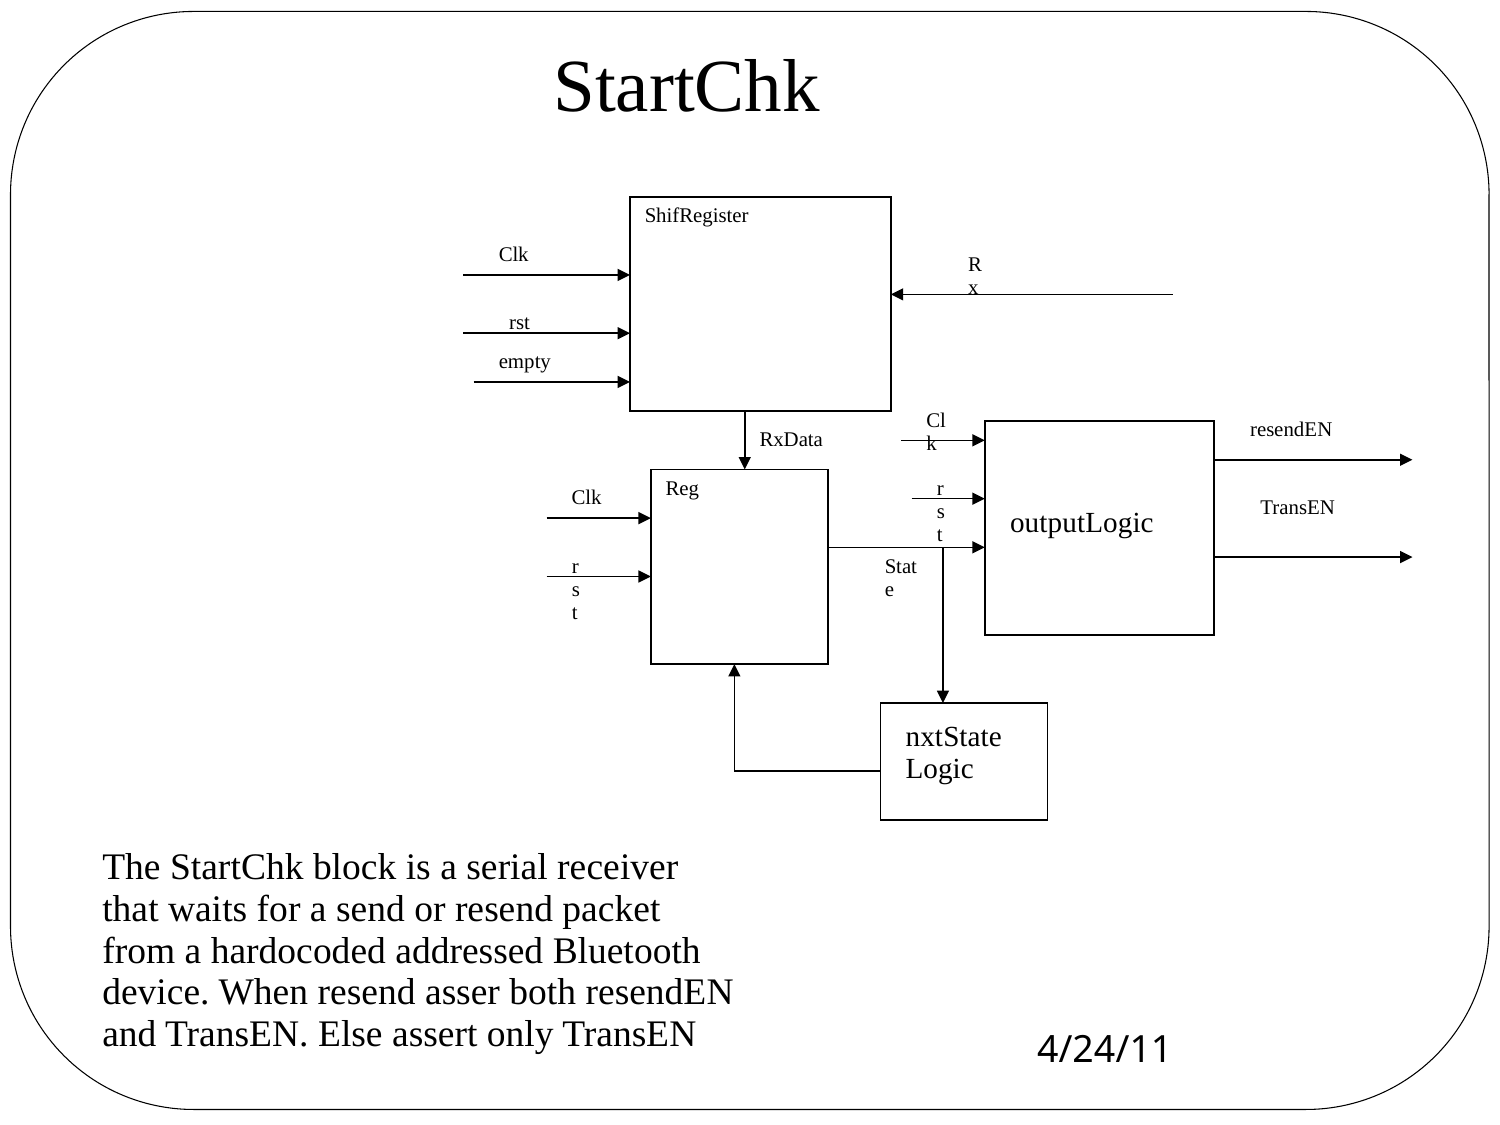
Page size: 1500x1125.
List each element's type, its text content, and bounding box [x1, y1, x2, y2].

text_box rst [922, 469, 964, 499]
text_box nxtStateLogic [890, 712, 1027, 810]
text_box rst [494, 304, 557, 334]
text_box Clk [911, 401, 964, 441]
text_box Clk [556, 479, 620, 519]
text_box Rx [953, 245, 996, 285]
text_box State [869, 547, 933, 577]
text_box Clk [483, 235, 547, 275]
text_box Reg [650, 469, 829, 665]
text_box resendEN [1235, 411, 1350, 460]
text_box The StartChk block is a serial receiver that waits for a send or resend packet from a hardocoded addressed Bluetooth device. When resend asser both resendEN and TransEN. Else assert only TransEN [87, 839, 756, 1063]
text_box ShifRegister [630, 197, 891, 412]
text_box empty [483, 343, 578, 382]
text_box rst [557, 547, 599, 577]
text_box outputLogic [995, 498, 1194, 548]
text_box TransEN [1245, 488, 1361, 538]
text_box RxData [744, 420, 860, 450]
text_box StartChk [525, 37, 849, 116]
